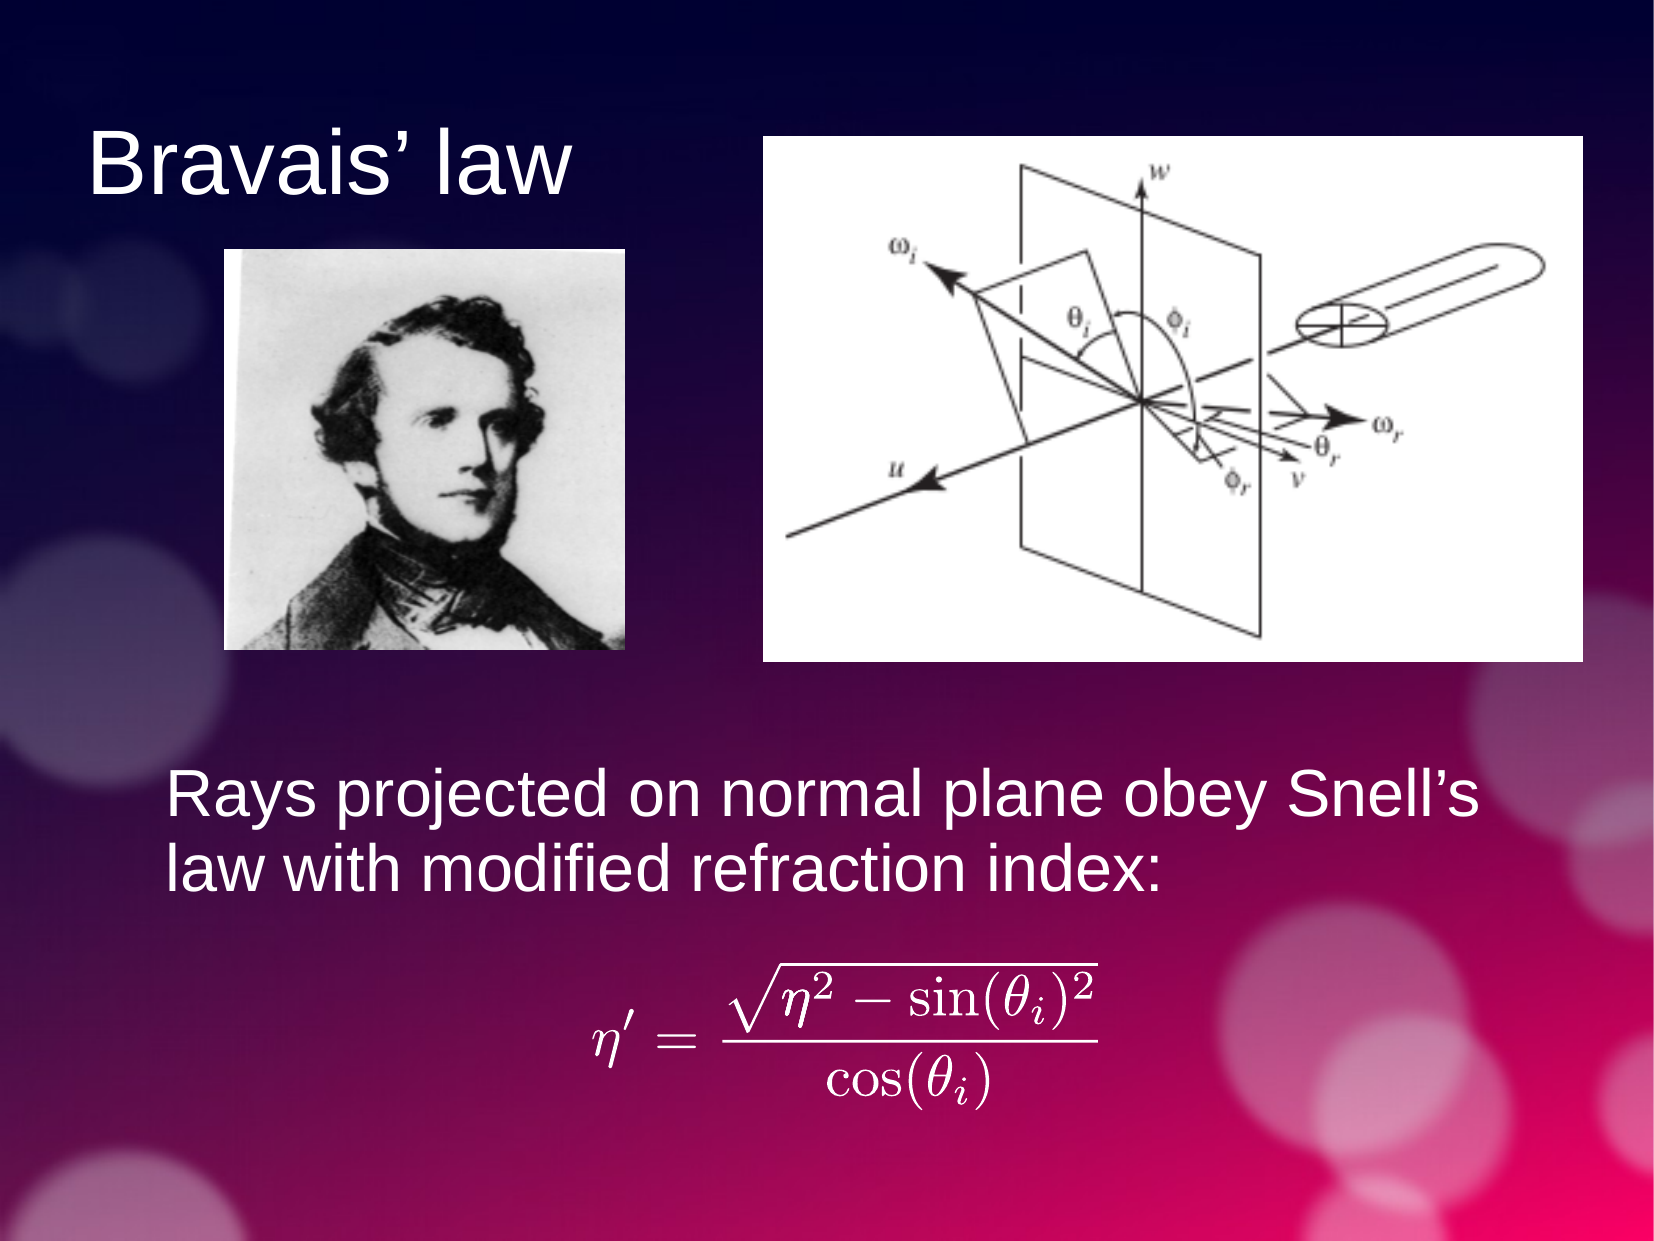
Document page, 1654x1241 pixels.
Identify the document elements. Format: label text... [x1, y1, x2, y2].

list Rays projected on normal plane obey Snell’s law with modified refraction index: [94, 755, 1583, 1199]
text_box [590, 963, 1098, 1111]
picture [0, 0, 1654, 1241]
title Bravais’ law [86, 59, 1576, 267]
